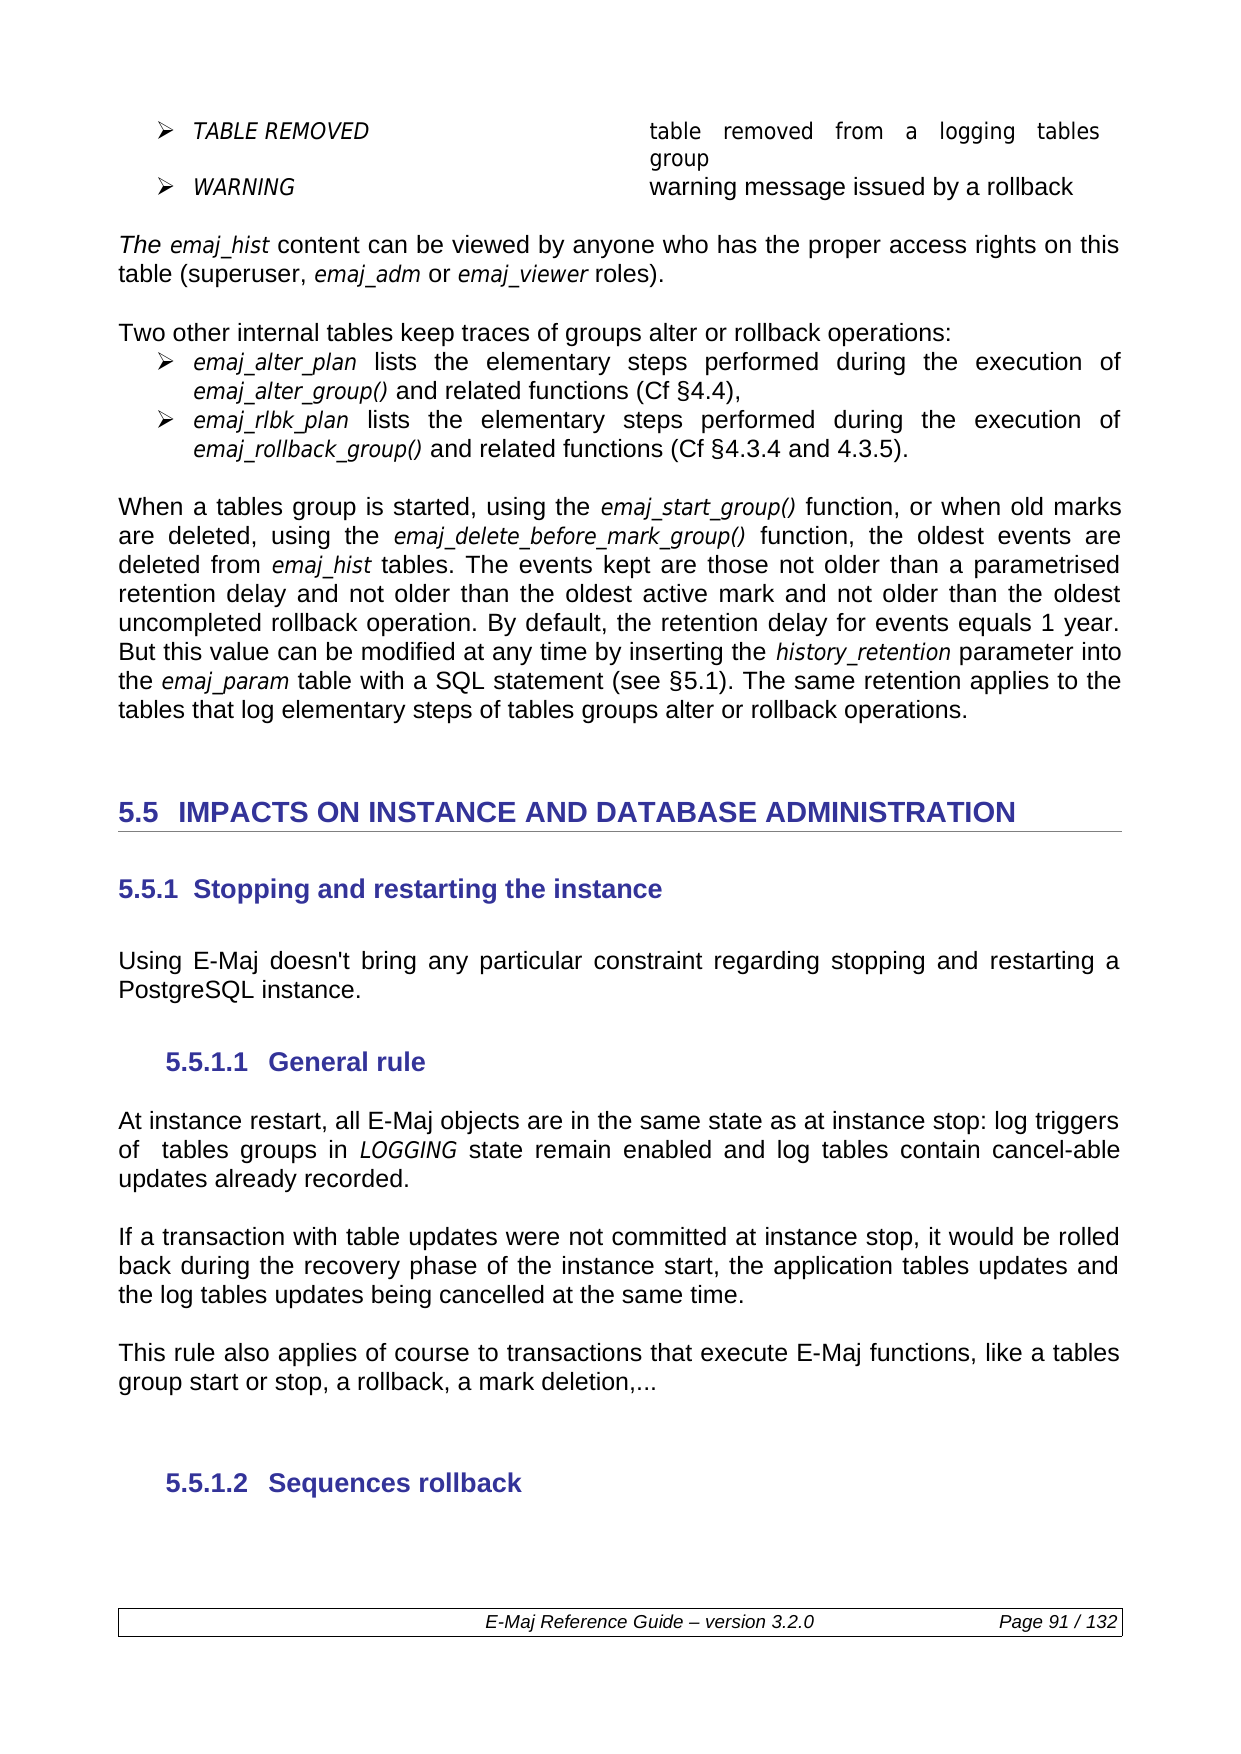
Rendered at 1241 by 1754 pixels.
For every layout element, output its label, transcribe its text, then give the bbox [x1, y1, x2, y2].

list emaj_alter_plan lists the elementary steps performed during the execution of emaj_alter_group() and related functions (Cf §4.4), [156, 346, 1122, 404]
subtitle Impacts on instance and database administration [118, 795, 1122, 831]
text The emaj_hist content can be viewed by anyone who has the proper access rights on this table (superuser, emaj_adm or emaj_viewer roles). [118, 230, 1122, 288]
text Two other internal tables keep traces of groups alter or rollback operations: [118, 317, 1122, 346]
text Using E-Maj doesn't bring any particular constraint regarding stopping and restarting a PostgreSQL instance. [118, 946, 1122, 1004]
subtitle General rule [165, 1045, 1122, 1076]
subtitle Stopping and restarting the instance [118, 873, 1122, 904]
subtitle Sequences rollback [165, 1467, 1122, 1498]
text When a tables group is started, using the emaj_start_group() function, or when old marks are deleted, using the emaj_delete_before_mark_group() function, the oldest events are deleted from emaj_hist tables. The events kept are those not older than a parametrised retention delay and not older than the oldest active mark and not older than the oldest uncompleted rollback operation. By default, the retention delay for events equals 1 year. But this value can be modified at any time by inserting the history_retention parameter into the emaj_param table with a SQL statement (see §5.1). The same retention applies to the tables that log elementary steps of tables groups alter or rollback operations. [118, 492, 1122, 724]
list TABLE REMOVED table removed from a logging tables group [156, 118, 1122, 172]
list WARNING warning message issued by a rollback [156, 172, 1122, 201]
text This rule also applies of course to transactions that execute E-Maj functions, like a tables group start or stop, a rollback, a mark deletion,... [118, 1338, 1122, 1396]
text If a transaction with table updates were not committed at instance stop, it would be rolled back during the recovery phase of the instance start, the application tables updates and the log tables updates being cancelled at the same time. [118, 1222, 1122, 1309]
list emaj_rlbk_plan lists the elementary steps performed during the execution of emaj_rollback_group() and related functions (Cf §4.3.4 and 4.3.5). [156, 404, 1122, 463]
text At instance restart, all E-Maj objects are in the same state as at instance stop: log triggers of tables groups in LOGGING state remain enabled and log tables contain cancel-able updates already recorded. [118, 1106, 1122, 1193]
